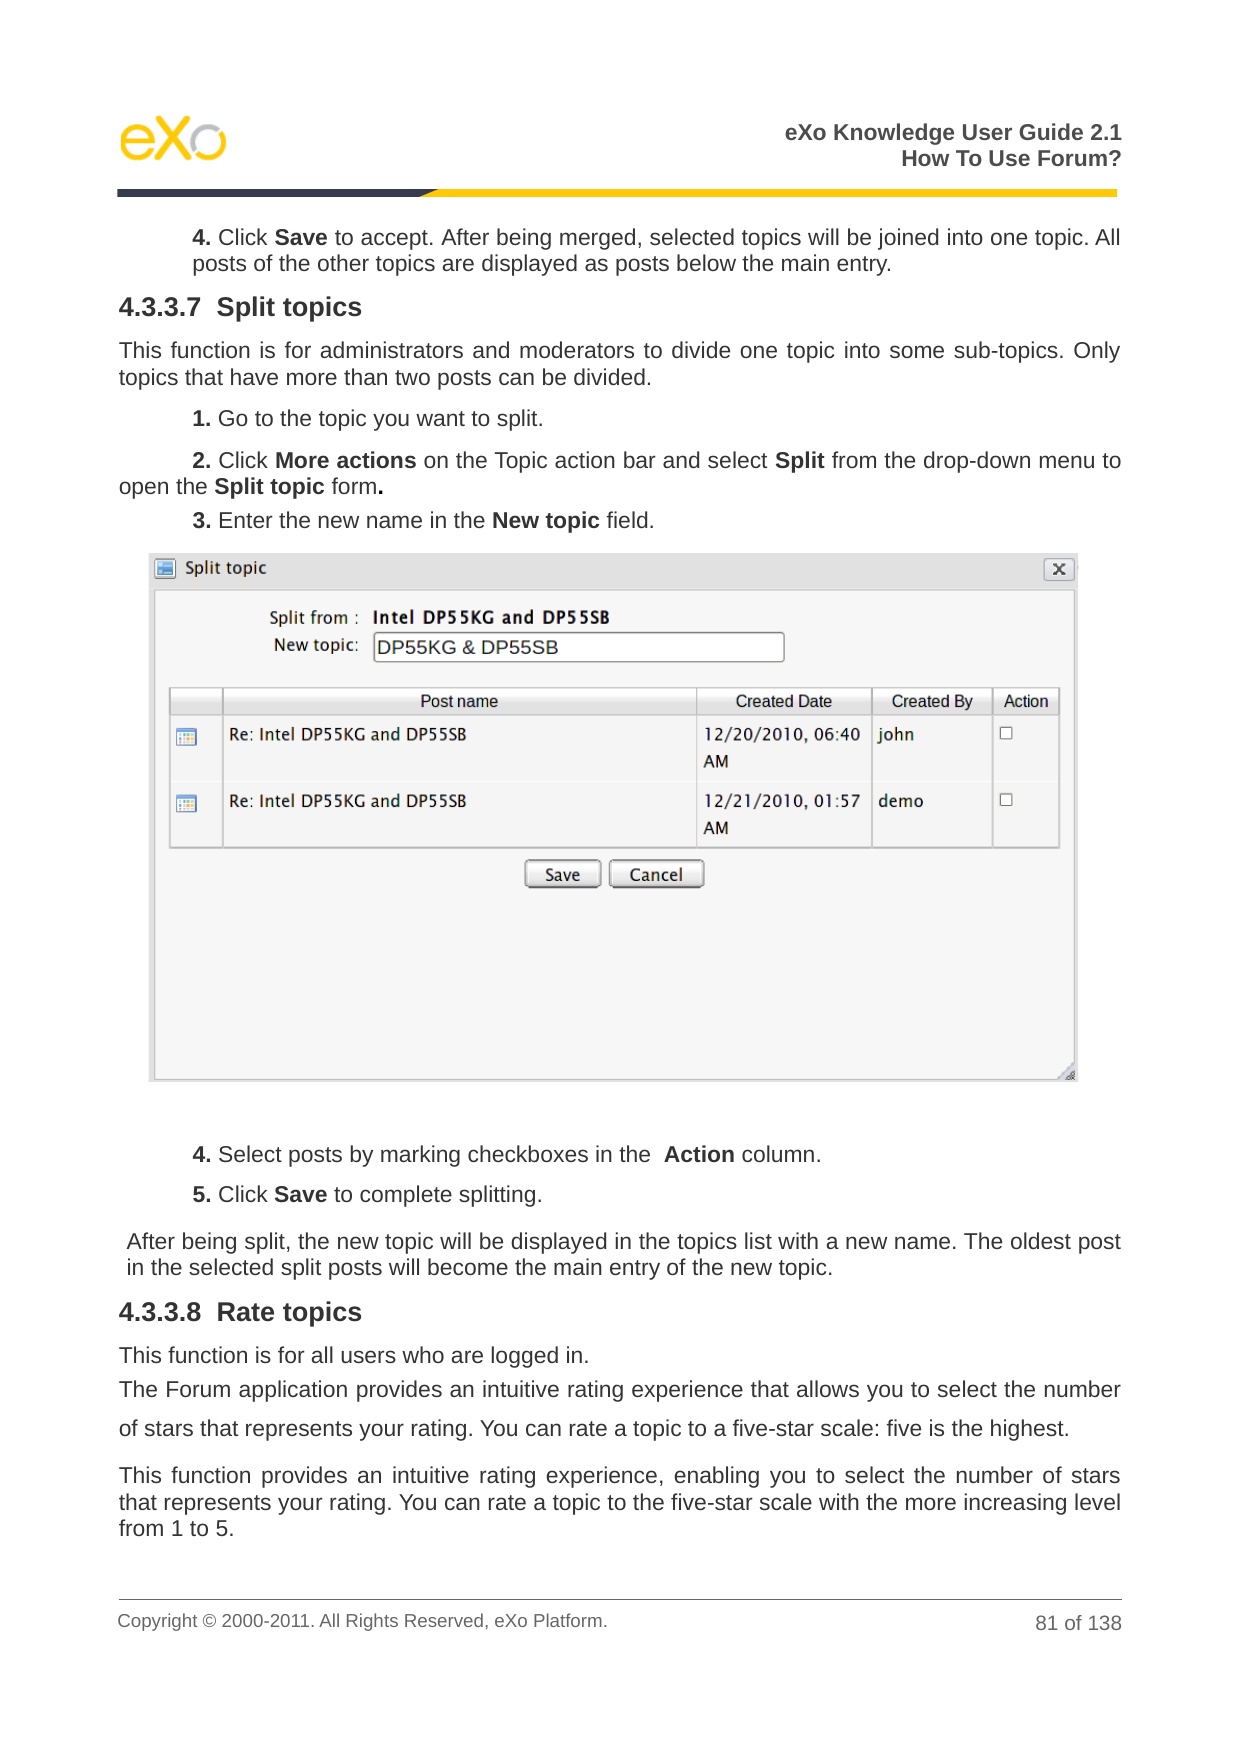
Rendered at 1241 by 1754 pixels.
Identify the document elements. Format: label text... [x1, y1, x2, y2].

picture [120, 115, 227, 161]
text The Forum application provides an intuitive rating experience that allows you to select the number of stars that represents your rating. You can rate a topic to a five-star scale: five is the highest. [118, 1376, 1122, 1442]
text 4. Click Save to accept. After being merged, selected topics will be joined into one topic. All posts of the other topics are displayed as posts below the main entry. [118, 223, 1122, 276]
subtitle Split topics [118, 291, 1122, 322]
subtitle Rate topics [118, 1296, 1122, 1327]
text This function provides an intuitive rating experience, enabling you to select the number of stars that represents your rating. You can rate a topic to the five-star scale with the more increasing level from 1 to 5. [118, 1462, 1122, 1541]
text This function is for all users who are logged in. [118, 1342, 1122, 1368]
picture [117, 189, 1118, 197]
text 3. Enter the new name in the New topic field. [192, 507, 1122, 533]
text 5. Click Save to complete splitting. [192, 1181, 1122, 1207]
picture [148, 553, 1079, 1082]
list After being split, the new topic will be displayed in the topics list with a new name. The oldest post in the selected split posts will become the main entry of the new topic. [89, 1228, 1122, 1281]
text This function is for administrators and moderators to divide one topic into some sub-topics. Only topics that have more than two posts can be divided. [118, 337, 1122, 390]
text 1. Go to the topic you want to split. [118, 405, 1122, 432]
text 4. Select posts by marking checkboxes in the Action column. [192, 1141, 1122, 1168]
text 2. Click More actions on the Topic action bar and select Split from the drop-down menu to open the Split topic form. [118, 447, 1122, 499]
